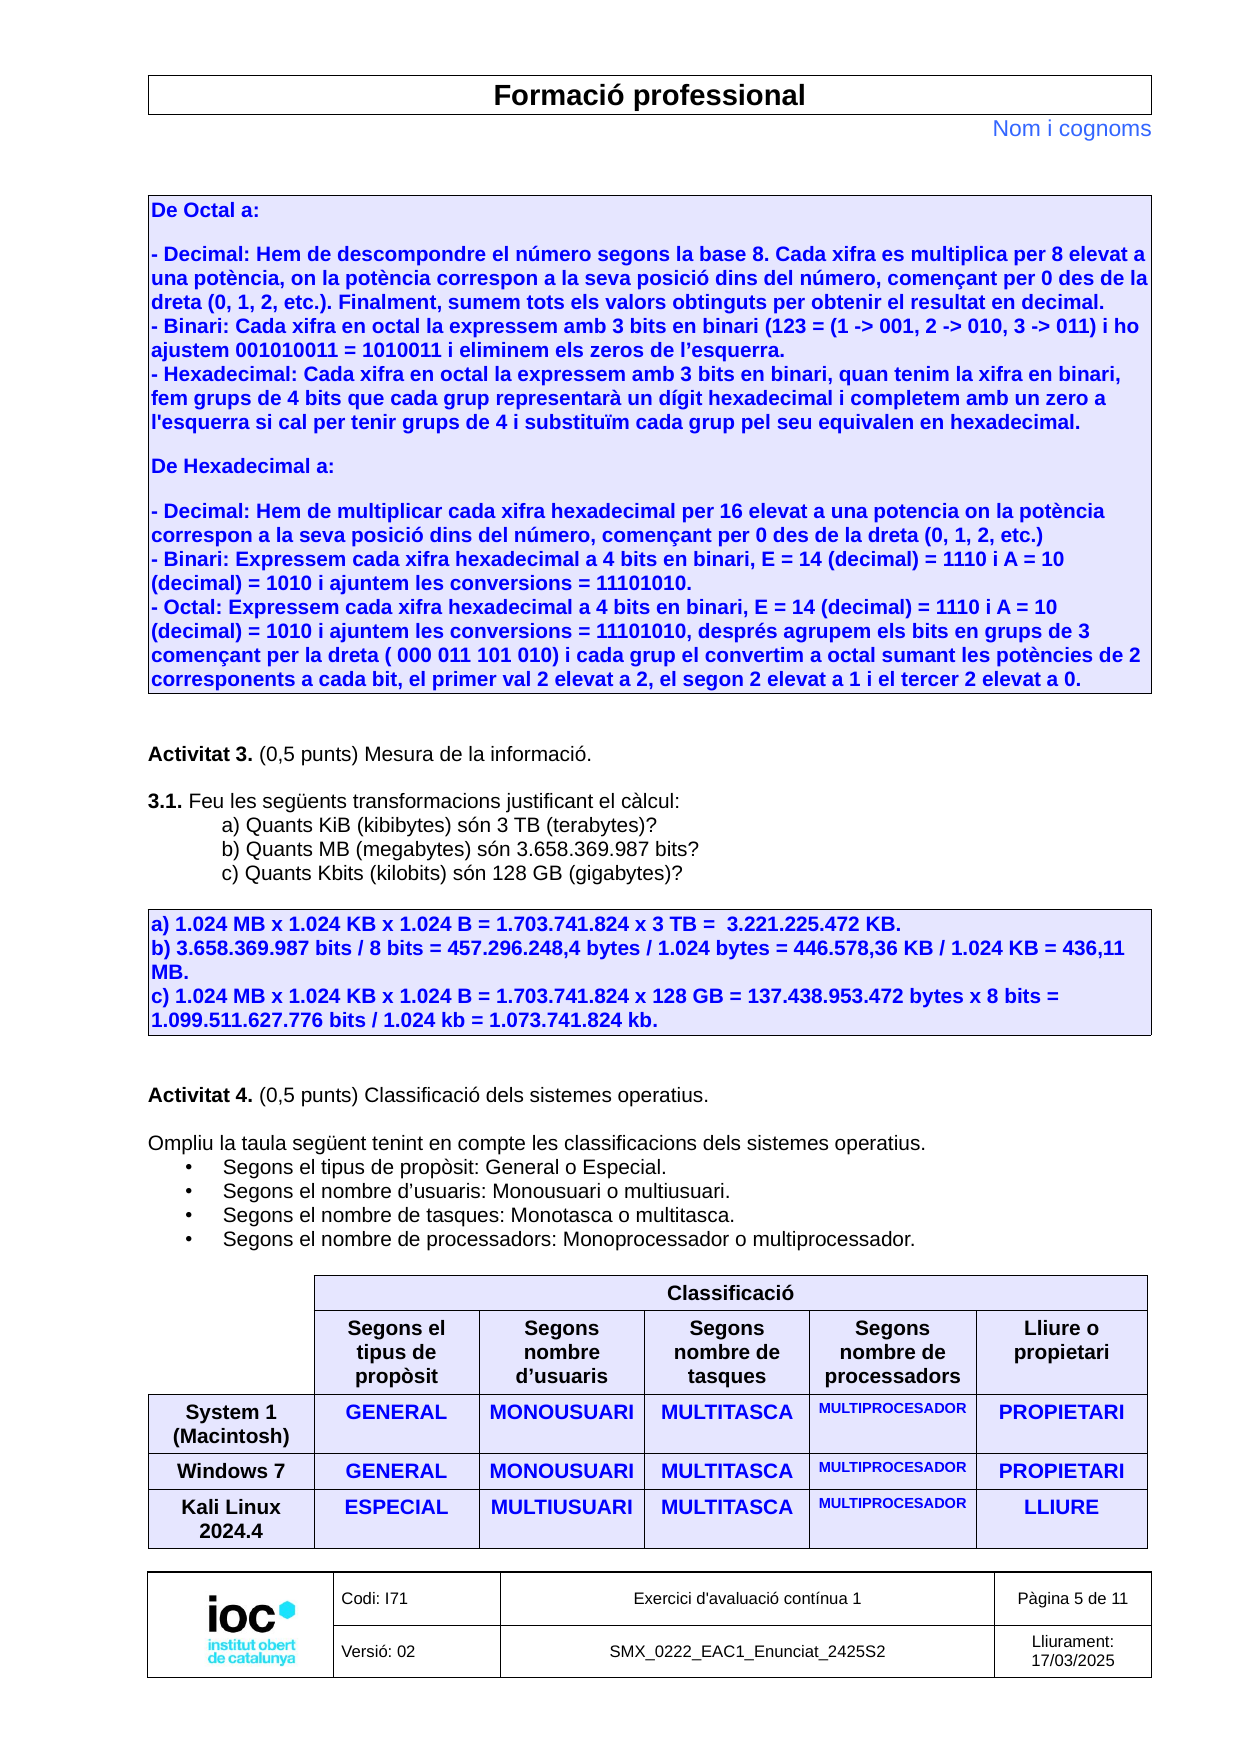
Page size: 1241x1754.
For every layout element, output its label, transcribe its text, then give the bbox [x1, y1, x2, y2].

table_cell MULTITASCA [645, 1490, 809, 1548]
text - Decimal: Hem de descompondre el número segons la base 8. Cada xifra es multiplica per 8 elevat a una potència, on la potència correspon a la seva posició dins del número, començant per 0 des de la dreta (0, 1, 2, etc.). Finalment, sumem tots els valors obtinguts per obtenir el resultat en decimal. [149, 239, 1151, 311]
picture [195, 1581, 309, 1677]
text - Octal: Expressem cada xifra hexadecimal a 4 bits en binari, E = 14 (decimal) = 1110 i A = 10 (decimal) = 1010 i ajuntem les conversions = 11101010, després agrupem els bits en grups de 3 començant per la dreta ( 000 011 101 010) i cada grup el convertim a octal sumant les potències de 2 corresponents a cada bit, el primer val 2 elevat a 2, el segon 2 elevat a 1 i el tercer 2 elevat a 0. [149, 592, 1151, 693]
table_cell Segons nombre de tasques [645, 1311, 809, 1394]
text c) 1.024 MB x 1.024 KB x 1.024 B = 1.703.741.824 x 128 GB = 137.438.953.472 bytes x 8 bits = 1.099.511.627.776 bits / 1.024 kb = 1.073.741.824 kb. [149, 981, 1151, 1035]
text - Binari: Cada xifra en octal la expressem amb 3 bits en binari (123 = (1 -> 001, 2 -> 010, 3 -> 011) i ho ajustem 001010011 = 1010011 i eliminem els zeros de l’esquerra. [149, 311, 1151, 359]
text - Decimal: Hem de multiplicar cada xifra hexadecimal per 16 elevat a una potencia on la potència correspon a la seva posició dins del número, començant per 0 des de la dreta (0, 1, 2, etc.) [149, 496, 1151, 544]
table_cell [148, 1310, 314, 1394]
list Segons el nombre de tasques: Monotasca o multitasca. [185, 1203, 1151, 1227]
table_cell Kali Linux 2024.4 [149, 1490, 314, 1548]
table_cell MONOUSUARI [480, 1395, 644, 1453]
text b) Quants MB (megabytes) són 3.658.369.987 bits? [221, 837, 1151, 861]
text Ompliu la taula següent tenint en compte les classificacions dels sistemes operatius. [148, 1131, 1151, 1155]
text a) Quants KiB (kibibytes) són 3 TB (terabytes)? [221, 813, 1151, 837]
table_cell LLIURE [977, 1490, 1147, 1548]
list Segons el tipus de propòsit: General o Especial. [185, 1155, 1151, 1179]
table_cell GENERAL [315, 1395, 479, 1453]
text - Hexadecimal: Cada xifra en octal la expressem amb 3 bits en binari, quan tenim la xifra en binari, fem grups de 4 bits que cada grup representarà un dígit hexadecimal i completem amb un zero a l'esquerra si cal per tenir grups de 4 i substituïm cada grup pel seu equivalen en hexadecimal. [149, 359, 1151, 431]
text De Hexadecimal a: [149, 451, 1151, 475]
text Activitat 4. (0,5 punts) Classificació dels sistemes operatius. [148, 1083, 1151, 1107]
text a) 1.024 MB x 1.024 KB x 1.024 B = 1.703.741.824 x 3 TB = 3.221.225.472 KB. [149, 910, 1151, 933]
table_cell MULTIPROCESADOR [810, 1454, 976, 1489]
table_cell Segons nombre de processadors [810, 1311, 976, 1394]
text - Binari: Expressem cada xifra hexadecimal a 4 bits en binari, E = 14 (decimal) = 1110 i A = 10 (decimal) = 1010 i ajuntem les conversions = 11101010. [149, 544, 1151, 592]
table_cell MULTITASCA [645, 1454, 809, 1489]
table_cell MULTIPROCESADOR [810, 1395, 976, 1453]
table_cell Segons el tipus de propòsit [315, 1311, 479, 1394]
list Segons el nombre de processadors: Monoprocessador o multiprocessador. [185, 1227, 1151, 1251]
table_cell PROPIETARI [977, 1395, 1147, 1453]
table_cell PROPIETARI [977, 1454, 1147, 1489]
table_cell Lliure o propietari [977, 1311, 1147, 1394]
text c) Quants Kbits (kilobits) són 128 GB (gigabytes)? [221, 861, 1151, 885]
table_cell ESPECIAL [315, 1490, 479, 1548]
table_header Classificació [315, 1276, 1147, 1310]
table_cell GENERAL [315, 1454, 479, 1489]
text Activitat 3. (0,5 punts) Mesura de la informació. [148, 741, 1151, 765]
table_cell MULTIPROCESADOR [810, 1490, 976, 1548]
text 3.1. Feu les següents transformacions justificant el càlcul: [148, 789, 1151, 813]
table_cell Windows 7 [149, 1454, 314, 1489]
text De Octal a: [149, 196, 1151, 219]
table_cell System 1 (Macintosh) [149, 1395, 314, 1453]
table_cell MONOUSUARI [480, 1454, 644, 1489]
table_header [148, 1275, 314, 1310]
table_cell MULTIUSUARI [480, 1490, 644, 1548]
text b) 3.658.369.987 bits / 8 bits = 457.296.248,4 bytes / 1.024 bytes = 446.578,36 KB / 1.024 KB = 436,11 MB. [149, 933, 1151, 981]
table_cell MULTITASCA [645, 1395, 809, 1453]
list Segons el nombre d’usuaris: Monousuari o multiusuari. [185, 1179, 1151, 1203]
table_cell Segons nombre d’usuaris [480, 1311, 644, 1394]
